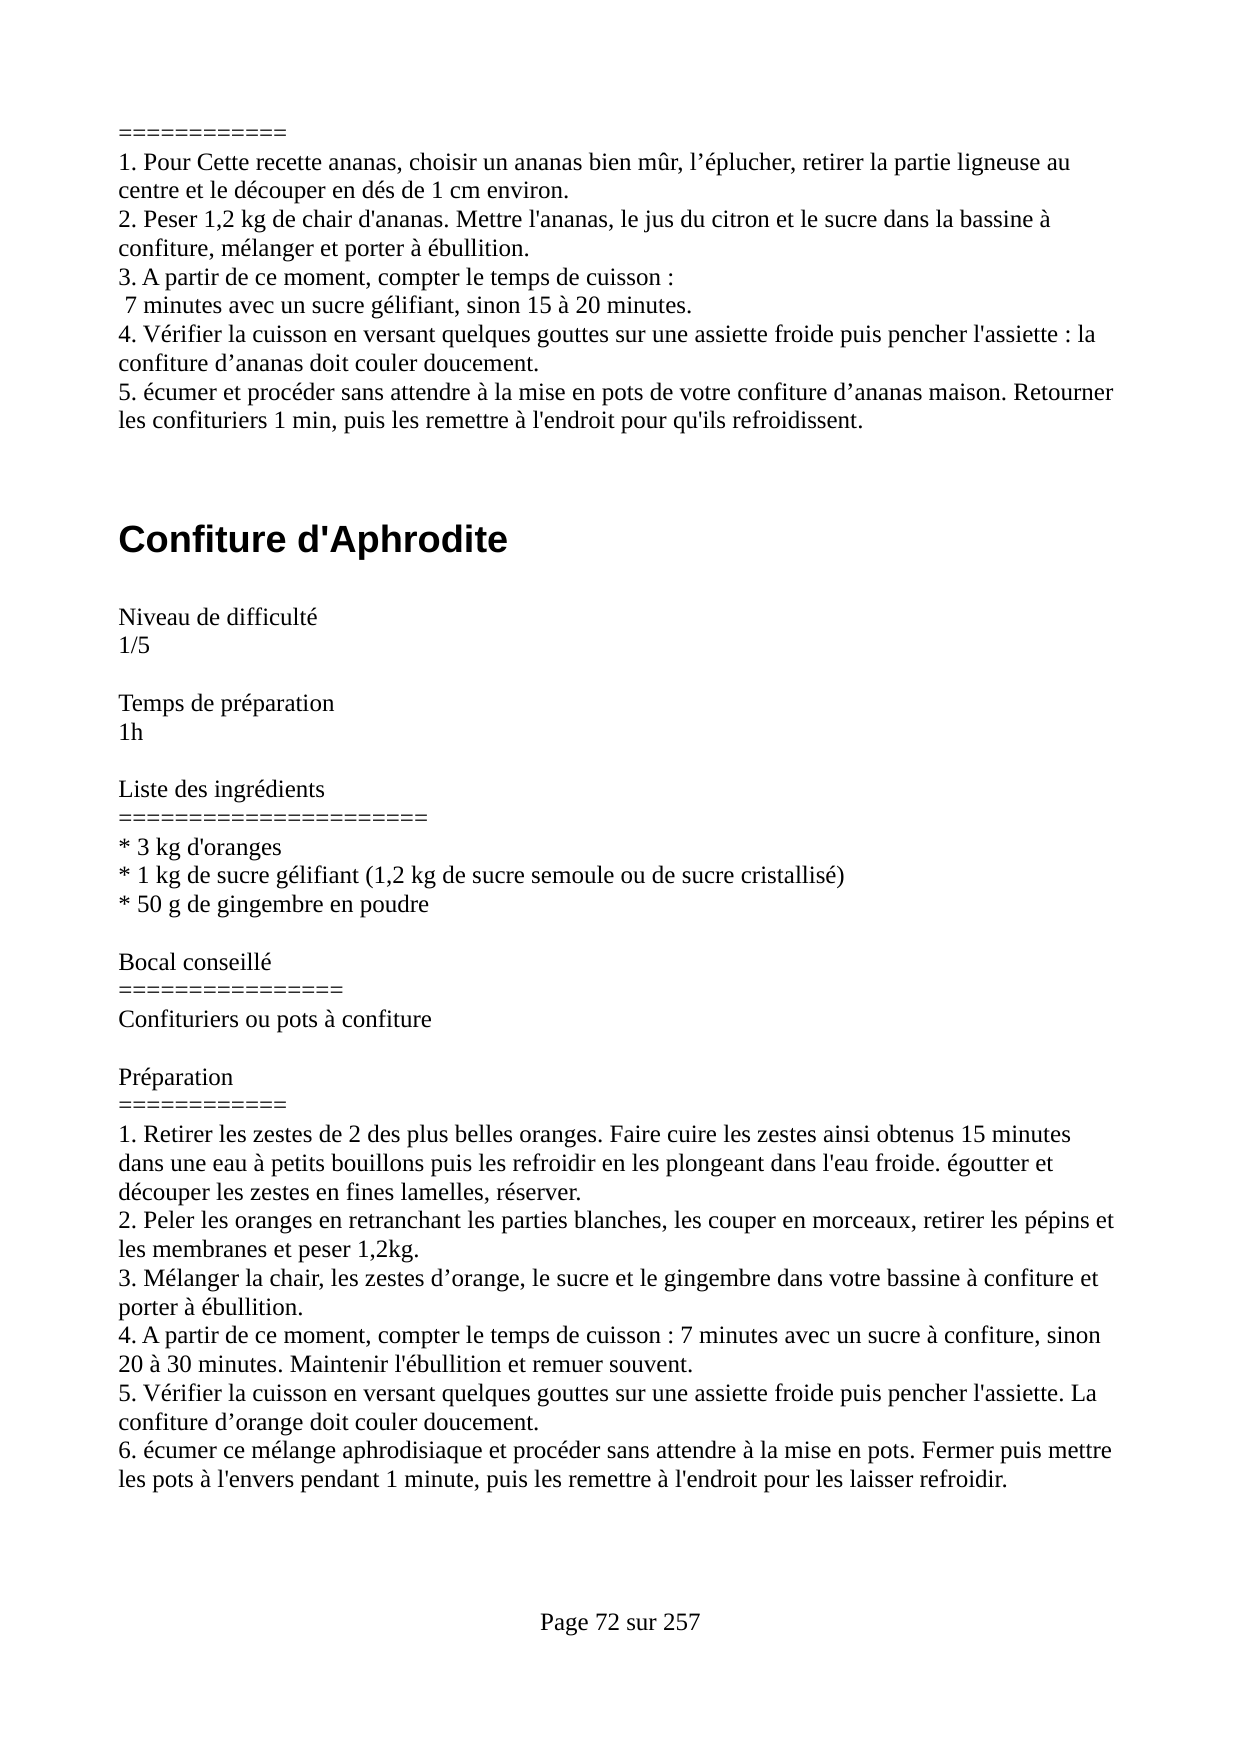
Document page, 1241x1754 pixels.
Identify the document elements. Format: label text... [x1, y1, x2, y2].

subtitle Confiture d'Aphrodite [118, 517, 1122, 561]
text 2. Peser 1,2 kg de chair d'ananas. Mettre l'ananas, le jus du citron et le sucre dans la bassine à confiture, mélanger et porter à ébullition. [118, 204, 1122, 262]
text Temps de préparation [118, 688, 1122, 717]
text ====================== [118, 803, 1122, 832]
text 1. Retirer les zestes de 2 des plus belles oranges. Faire cuire les zestes ainsi obtenus 15 minutes dans une eau à petits bouillons puis les refroidir en les plongeant dans l'eau froide. égoutter et découper les zestes en fines lamelles, réserver. [118, 1119, 1122, 1206]
text 2. Peler les oranges en retranchant les parties blanches, les couper en morceaux, retirer les pépins et les membranes et peser 1,2kg. [118, 1206, 1122, 1263]
text 5. Vérifier la cuisson en versant quelques gouttes sur une assiette froide puis pencher l'assiette. La confiture d’orange doit couler doucement. [118, 1378, 1122, 1436]
text Préparation [118, 1062, 1122, 1091]
text Liste des ingrédients [118, 774, 1122, 803]
text 4. Vérifier la cuisson en versant quelques gouttes sur une assiette froide puis pencher l'assiette : la confiture d’ananas doit couler doucement. [118, 319, 1122, 377]
text ============ [118, 118, 1122, 147]
text 3. A partir de ce moment, compter le temps de cuisson : [118, 262, 1122, 291]
text 6. écumer ce mélange aphrodisiaque et procéder sans attendre à la mise en pots. Fermer puis mettre les pots à l'envers pendant 1 minute, puis les remettre à l'endroit pour les laisser refroidir. [118, 1436, 1122, 1493]
text Confituriers ou pots à confiture [118, 1004, 1122, 1033]
text 7 minutes avec un sucre gélifiant, sinon 15 à 20 minutes. [118, 291, 1122, 319]
text * 1 kg de sucre gélifiant (1,2 kg de sucre semoule ou de sucre cristallisé) [118, 861, 1122, 889]
text ============ [118, 1091, 1122, 1119]
text * 3 kg d'oranges [118, 832, 1122, 861]
text 1/5 [118, 631, 1122, 659]
text 1h [118, 717, 1122, 746]
text 5. écumer et procéder sans attendre à la mise en pots de votre confiture d’ananas maison. Retourner les confituriers 1 min, puis les remettre à l'endroit pour qu'ils refroidissent. [118, 377, 1122, 434]
text Niveau de difficulté [118, 602, 1122, 631]
text ================ [118, 976, 1122, 1004]
text 3. Mélanger la chair, les zestes d’orange, le sucre et le gingembre dans votre bassine à confiture et porter à ébullition. [118, 1263, 1122, 1321]
text * 50 g de gingembre en poudre [118, 889, 1122, 918]
text 1. Pour Cette recette ananas, choisir un ananas bien mûr, l’éplucher, retirer la partie ligneuse au centre et le découper en dés de 1 cm environ. [118, 147, 1122, 204]
text 4. A partir de ce moment, compter le temps de cuisson : 7 minutes avec un sucre à confiture, sinon 20 à 30 minutes. Maintenir l'ébullition et remuer souvent. [118, 1321, 1122, 1378]
text Bocal conseillé [118, 947, 1122, 976]
